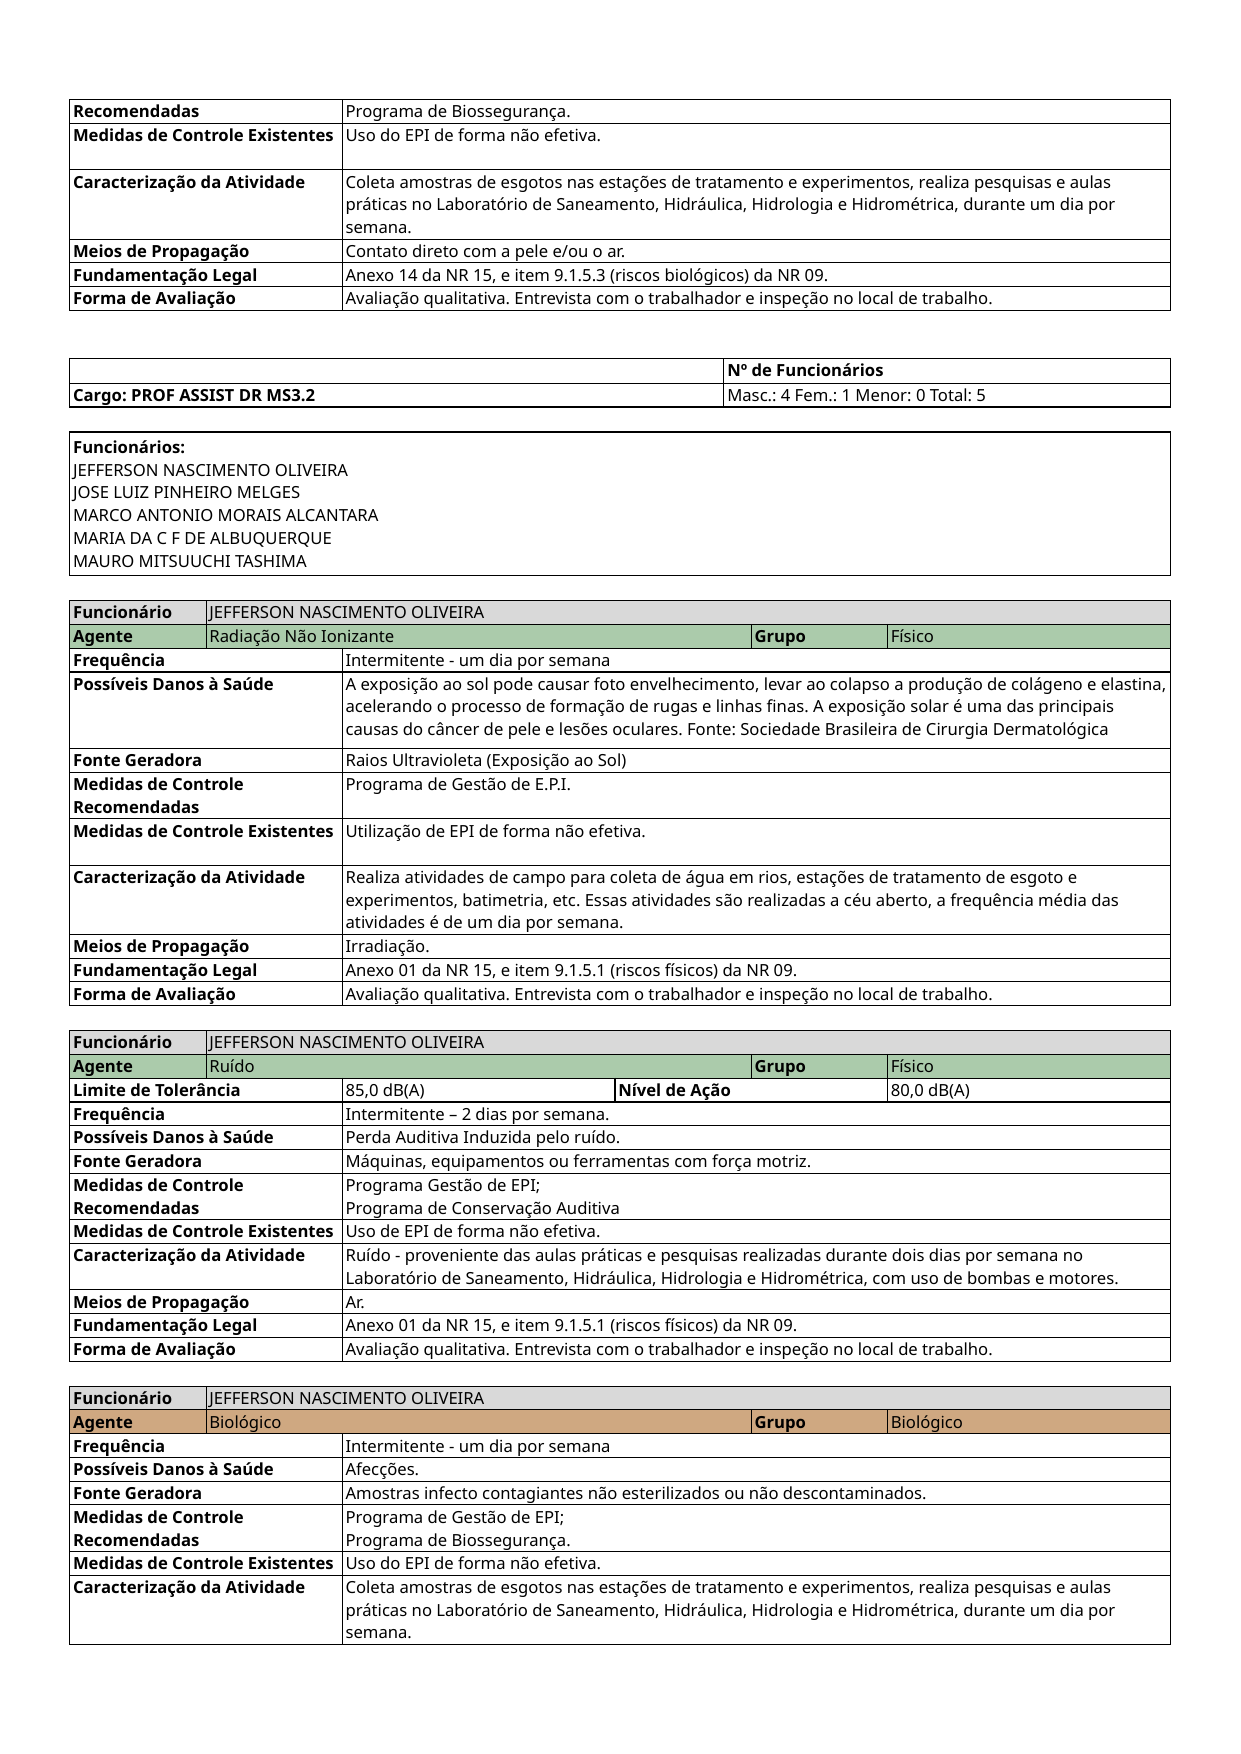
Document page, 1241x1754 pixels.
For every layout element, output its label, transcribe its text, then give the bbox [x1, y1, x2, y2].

table_cell 80,0 dB(A) [888, 1079, 1170, 1101]
table_cell Meios de Propagação [70, 935, 342, 957]
table_cell A exposição ao sol pode causar foto envelhecimento, levar ao colapso a produção de colágeno e elastina, acelerando o processo de formação de rugas e linhas finas. A exposição solar é uma das principais causas do câncer de pele e lesões oculares. Fonte: Sociedade Brasileira de Cirurgia Dermatológica [343, 673, 1170, 748]
table_header Funcionário [70, 1031, 206, 1054]
table_cell Nível de Ação [616, 1079, 887, 1101]
table_cell Fundamentação Legal [70, 263, 342, 286]
table_cell Avaliação qualitativa. Entrevista com o trabalhador e inspeção no local de trabalho. [343, 982, 1170, 1005]
table_cell Fonte Geradora [70, 1150, 342, 1173]
table_cell Ruído [207, 1055, 751, 1078]
table_header JEFFERSON NASCIMENTO OLIVEIRA [207, 1031, 1170, 1054]
table_cell Físico [888, 1055, 1170, 1078]
table_cell Medidas de Controle Existentes [70, 819, 342, 864]
table_cell Intermitente – 2 dias por semana. [343, 1103, 1170, 1125]
table_cell Medidas de Controle Existentes [70, 124, 342, 169]
table_cell Uso do EPI de forma não efetiva. [343, 1552, 1170, 1574]
table_cell Biológico [888, 1410, 1170, 1433]
table_header Funcionários: JEFFERSON NASCIMENTO OLIVEIRA JOSE LUIZ PINHEIRO MELGES MARCO ANTONIO MORAIS ALCANTARA MARIA DA C F DE ALBUQUERQUE MAURO MITSUUCHI TASHIMA [70, 433, 1170, 575]
table_cell Medidas de Controle Existentes [70, 1220, 342, 1243]
table_cell Forma de Avaliação [70, 1338, 342, 1361]
table_cell Grupo [752, 1410, 887, 1433]
table_cell Programa Gestão de EPI; Programa de Conservação Auditiva [343, 1174, 1170, 1219]
table_cell Caracterização da Atividade [70, 1244, 342, 1289]
table_cell Grupo [752, 625, 887, 648]
table_cell Biológico [207, 1410, 751, 1433]
table_cell Frequência [70, 1103, 342, 1125]
table_cell Intermitente - um dia por semana [343, 1434, 1170, 1457]
table_cell Meios de Propagação [70, 240, 342, 262]
table_cell Programa de Biossegurança. [343, 100, 1170, 123]
table_cell Medidas de Controle Recomendadas [70, 1174, 342, 1219]
table_header Nº de Funcionários [724, 359, 1170, 383]
table_cell Ruído - proveniente das aulas práticas e pesquisas realizadas durante dois dias por semana no Laboratório de Saneamento, Hidráulica, Hidrologia e Hidrométrica, com uso de bombas e motores. [343, 1244, 1170, 1289]
table_cell Anexo 01 da NR 15, e item 9.1.5.1 (riscos físicos) da NR 09. [343, 1314, 1170, 1337]
table_header [70, 359, 723, 383]
table_cell Meios de Propagação [70, 1290, 342, 1313]
table_cell Masc.: 4 Fem.: 1 Menor: 0 Total: 5 [724, 384, 1170, 406]
table_cell Medidas de Controle Existentes [70, 1552, 342, 1574]
table_cell Realiza atividades de campo para coleta de água em rios, estações de tratamento de esgoto e experimentos, batimetria, etc. Essas atividades são realizadas a céu aberto, a frequência média das atividades é de um dia por semana. [343, 866, 1170, 934]
table_cell Anexo 14 da NR 15, e item 9.1.5.3 (riscos biológicos) da NR 09. [343, 263, 1170, 286]
table_header JEFFERSON NASCIMENTO OLIVEIRA [207, 1387, 1170, 1409]
table_cell Fundamentação Legal [70, 1314, 342, 1337]
table_cell Limite de Tolerância [70, 1079, 342, 1101]
table_cell Utilização de EPI de forma não efetiva. [343, 819, 1170, 864]
table_cell Caracterização da Atividade [70, 170, 342, 238]
table_cell Contato direto com a pele e/ou o ar. [343, 240, 1170, 262]
table_cell Avaliação qualitativa. Entrevista com o trabalhador e inspeção no local de trabalho. [343, 287, 1170, 310]
table_cell Medidas de Controle Recomendadas [70, 773, 342, 818]
table_cell Coleta amostras de esgotos nas estações de tratamento e experimentos, realiza pesquisas e aulas práticas no Laboratório de Saneamento, Hidráulica, Hidrologia e Hidrométrica, durante um dia por semana. [343, 1576, 1170, 1644]
table_cell Radiação Não Ionizante [207, 625, 751, 648]
table_cell Fonte Geradora [70, 749, 342, 772]
table_header Funcionário [70, 601, 206, 624]
table_cell Uso do EPI de forma não efetiva. [343, 124, 1170, 169]
table_cell Físico [888, 625, 1170, 648]
table_cell Agente [70, 1410, 206, 1433]
table_cell Amostras infecto contagiantes não esterilizados ou não descontaminados. [343, 1482, 1170, 1504]
table_cell Caracterização da Atividade [70, 1576, 342, 1644]
table_cell Frequência [70, 649, 342, 671]
table_cell Anexo 01 da NR 15, e item 9.1.5.1 (riscos físicos) da NR 09. [343, 959, 1170, 981]
table_cell Medidas de Controle Recomendadas [70, 1505, 342, 1551]
table_cell Agente [70, 1055, 206, 1078]
table_cell Perda Auditiva Induzida pelo ruído. [343, 1126, 1170, 1149]
table_cell Forma de Avaliação [70, 982, 342, 1005]
table_cell Possíveis Danos à Saúde [70, 1126, 342, 1149]
table_cell Irradiação. [343, 935, 1170, 957]
table_header JEFFERSON NASCIMENTO OLIVEIRA [207, 601, 1170, 624]
table_cell Fonte Geradora [70, 1482, 342, 1504]
table_cell Afecções. [343, 1458, 1170, 1481]
table_cell Frequência [70, 1434, 342, 1457]
table_cell Ar. [343, 1290, 1170, 1313]
table_cell Possíveis Danos à Saúde [70, 1458, 342, 1481]
table_cell Programa de Gestão de E.P.I. [343, 773, 1170, 818]
table_cell Raios Ultravioleta (Exposição ao Sol) [343, 749, 1170, 772]
table_cell Forma de Avaliação [70, 287, 342, 310]
table_cell Caracterização da Atividade [70, 866, 342, 934]
table_cell Cargo: PROF ASSIST DR MS3.2 [70, 384, 723, 406]
table_cell Máquinas, equipamentos ou ferramentas com força motriz. [343, 1150, 1170, 1173]
table_cell Avaliação qualitativa. Entrevista com o trabalhador e inspeção no local de trabalho. [343, 1338, 1170, 1361]
table_cell Recomendadas [70, 100, 342, 123]
table_cell Uso de EPI de forma não efetiva. [343, 1220, 1170, 1243]
table_header Funcionário [70, 1387, 206, 1409]
table_cell 85,0 dB(A) [343, 1079, 614, 1101]
table_cell Agente [70, 625, 206, 648]
table_cell Programa de Gestão de EPI; Programa de Biossegurança. [343, 1505, 1170, 1551]
table_cell Fundamentação Legal [70, 959, 342, 981]
table_cell Grupo [752, 1055, 887, 1078]
table_cell Intermitente - um dia por semana [343, 649, 1170, 671]
table_cell Coleta amostras de esgotos nas estações de tratamento e experimentos, realiza pesquisas e aulas práticas no Laboratório de Saneamento, Hidráulica, Hidrologia e Hidrométrica, durante um dia por semana. [343, 170, 1170, 238]
table_cell Possíveis Danos à Saúde [70, 673, 342, 748]
